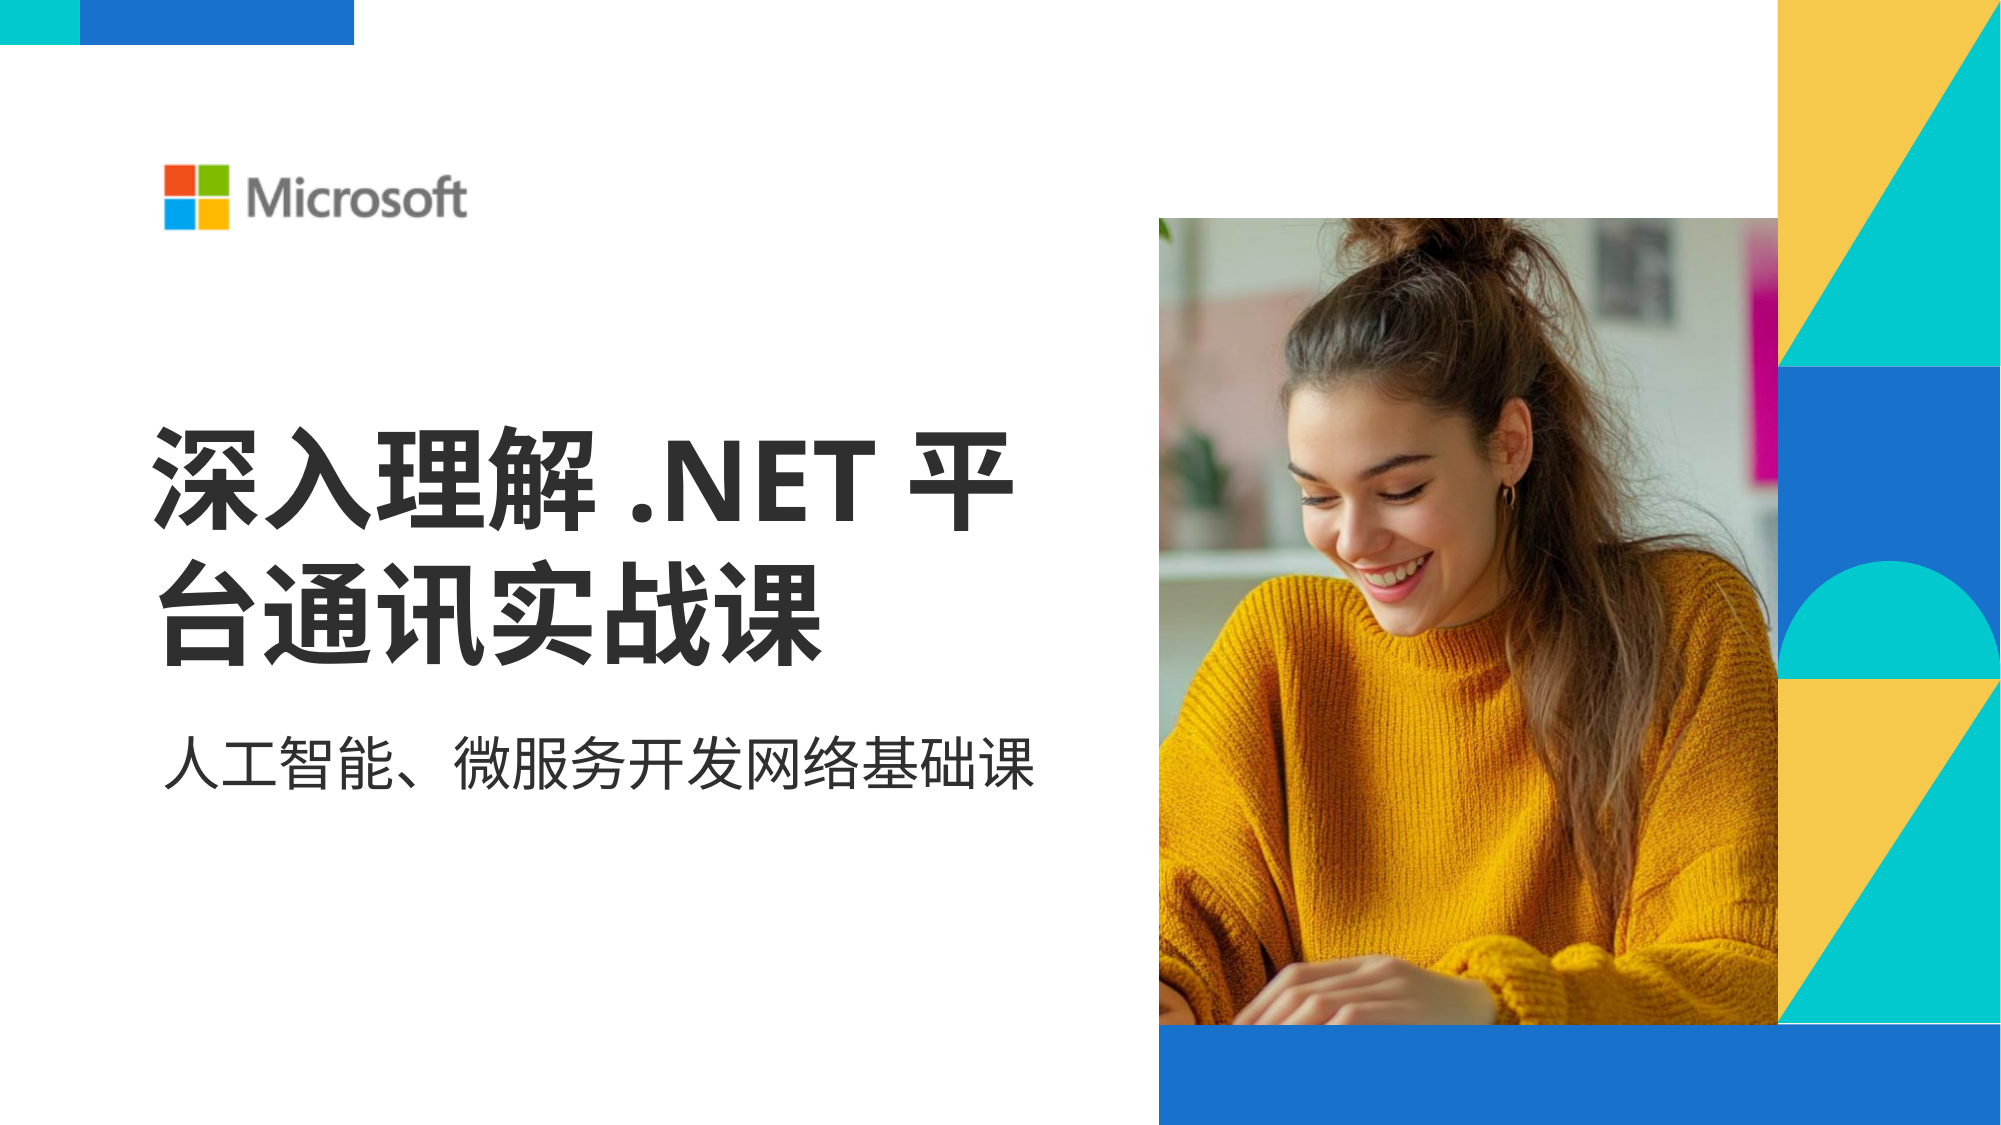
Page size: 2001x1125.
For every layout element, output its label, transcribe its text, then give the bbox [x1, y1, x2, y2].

picture [1159, 218, 1778, 1025]
title 深入理解.NET平台通讯实战课 [149, 79, 1105, 680]
picture [83, 125, 547, 273]
subtitle 人工智能、微服务开发网络基础课 [105, 727, 1093, 827]
